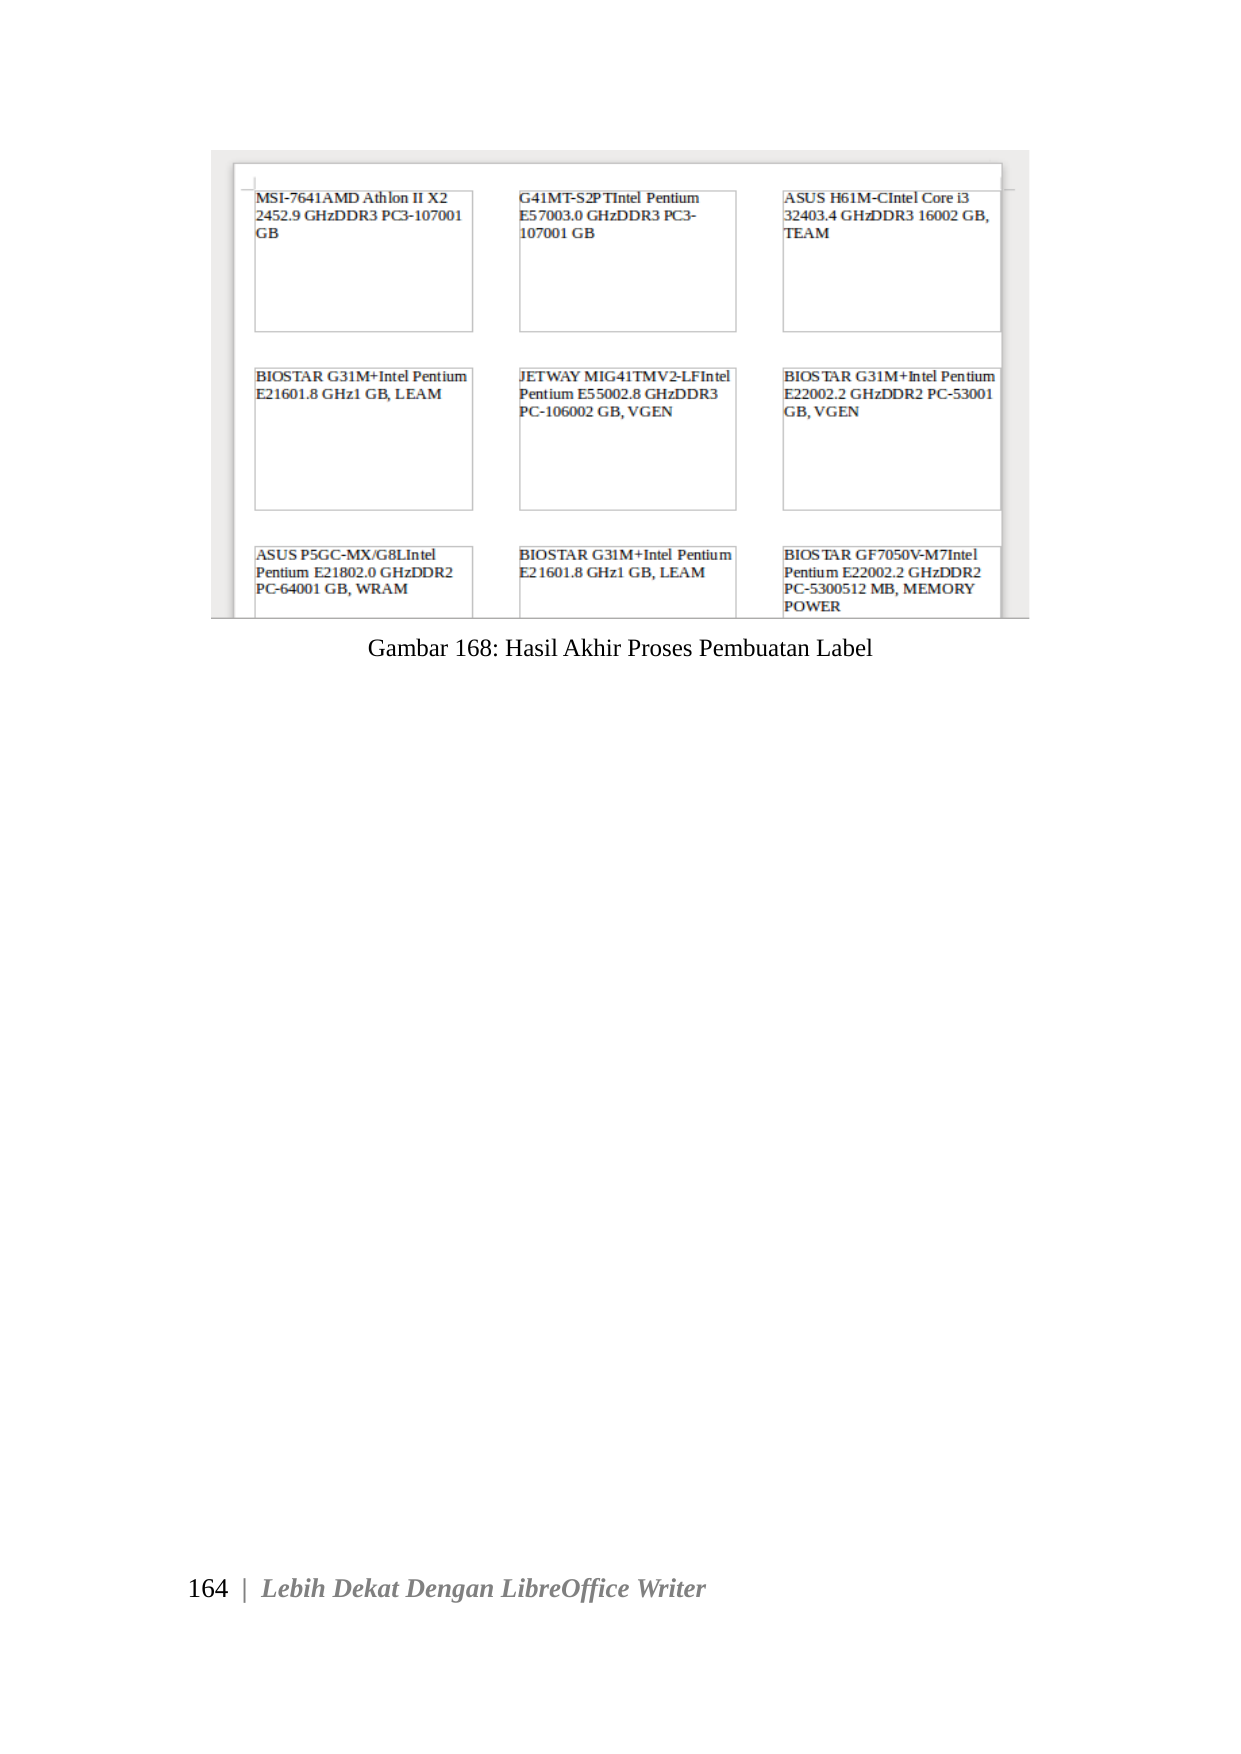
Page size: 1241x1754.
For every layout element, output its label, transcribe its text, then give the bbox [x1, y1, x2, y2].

text Gambar 168: Hasil Akhir Proses Pembuatan Label [187, 619, 1053, 662]
picture [211, 150, 1030, 619]
